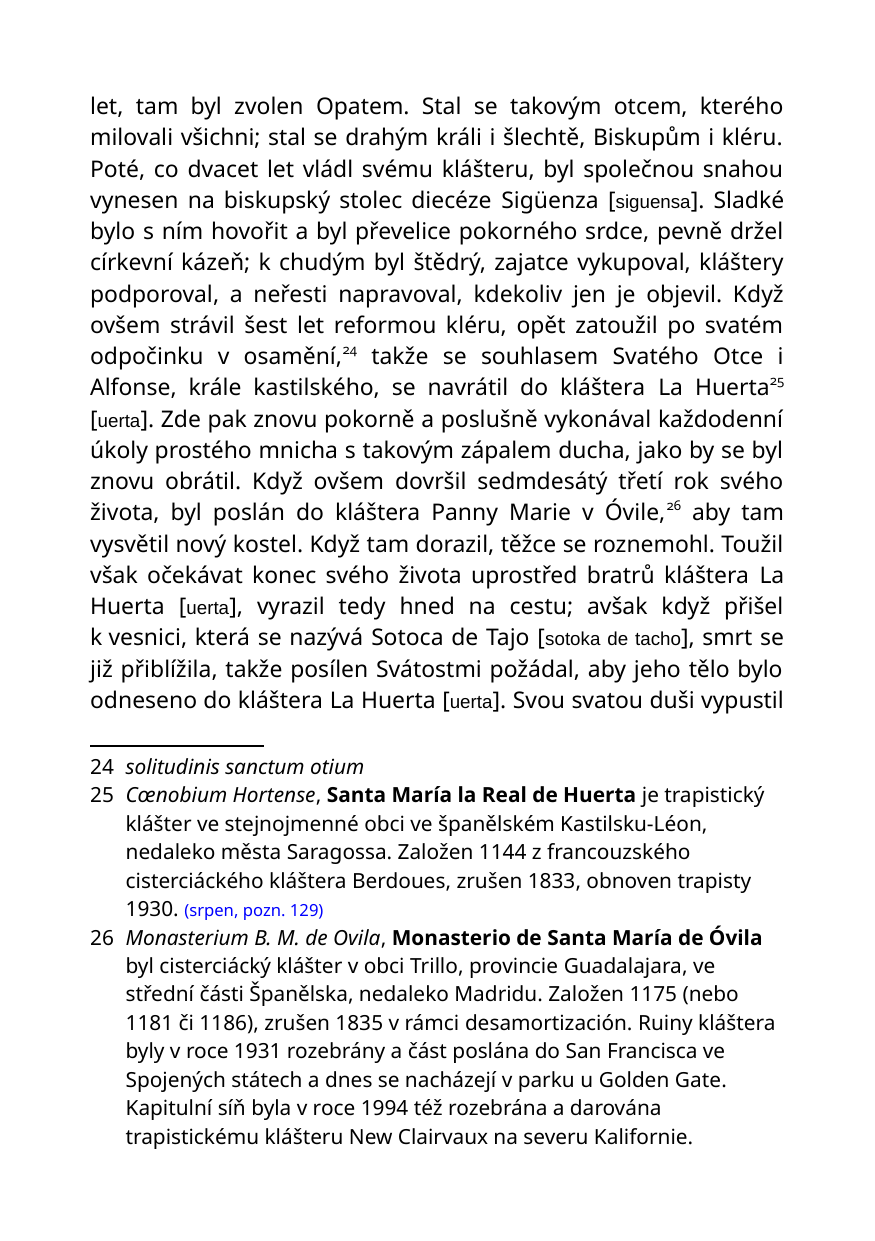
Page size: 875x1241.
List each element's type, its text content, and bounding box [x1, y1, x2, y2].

text Cœnobium Hortense, Santa María la Real de Huerta je trapistický klášter ve stejnojmenné obci ve španělském Kastilsku-Léon, nedaleko města Saragossa. Založen 1144 z francouzského cisterciáckého kláštera Berdoues, zrušen 1833, obnoven trapisty 1930. (srpen, pozn. 129) [90, 781, 784, 923]
text solitudinis sanctum otium [90, 752, 784, 781]
text Monasterium B. M. de Ovila, Monasterio de Santa María de Óvila byl cisterciácký klášter v obci Trillo, provincie Guadalajara, ve střední části Španělska, nedaleko Madridu. Založen 1175 (nebo 1181 či 1186), zrušen 1835 v rámci desamortización. Ruiny kláštera byly v roce 1931 rozebrány a část poslána do San Francisca ve Spojených státech a dnes se nacházejí v parku u Golden Gate. Kapitulní síň byla v roce 1994 též rozebrána a darována trapistickému klášteru New Clairvaux na severu Kalifornie. [90, 923, 784, 1150]
text let, tam byl zvolen Opatem. Stal se takovým otcem, kterého milovali všichni; stal se drahým králi i šlechtě, Biskupům i kléru. Poté, co dvacet let vládl svému klášteru, byl společnou snahou vynesen na biskupský stolec diecéze Sigüenza [siguensa]. Sladké bylo s ním hovořit a byl převelice pokorného srdce, pevně držel církevní kázeň; k chudým byl štědrý, zajatce vykupoval, kláštery podporoval, a neřesti napravoval, kdekoliv jen je objevil. Když ovšem strávil šest let reformou kléru, opět zatoužil po svatém odpočinku v osamění, takže se souhlasem Svatého Otce i Alfonse, krále kastilského, se navrátil do kláštera La Huerta [uerta]. Zde pak znovu pokorně a poslušně vykonával každodenní úkoly prostého mnicha s takovým zápalem ducha, jako by se byl znovu obrátil. Když ovšem dovršil sedmdesátý třetí rok svého života, byl poslán do kláštera Panny Marie v Óvile, aby tam vysvětil nový kostel. Když tam dorazil, těžce se roznemohl. Toužil však očekávat konec svého života uprostřed bratrů kláštera La Huerta [uerta], vyrazil tedy hned na cestu; avšak když přišel k vesnici, která se nazývá Sotoca de Tajo [sotoka de tacho], smrt se již přiblížila, takže posílen Svátostmi požádal, aby jeho tělo bylo odneseno do kláštera La Huerta [uerta]. Svou svatou duši vypustil [90, 90, 784, 715]
